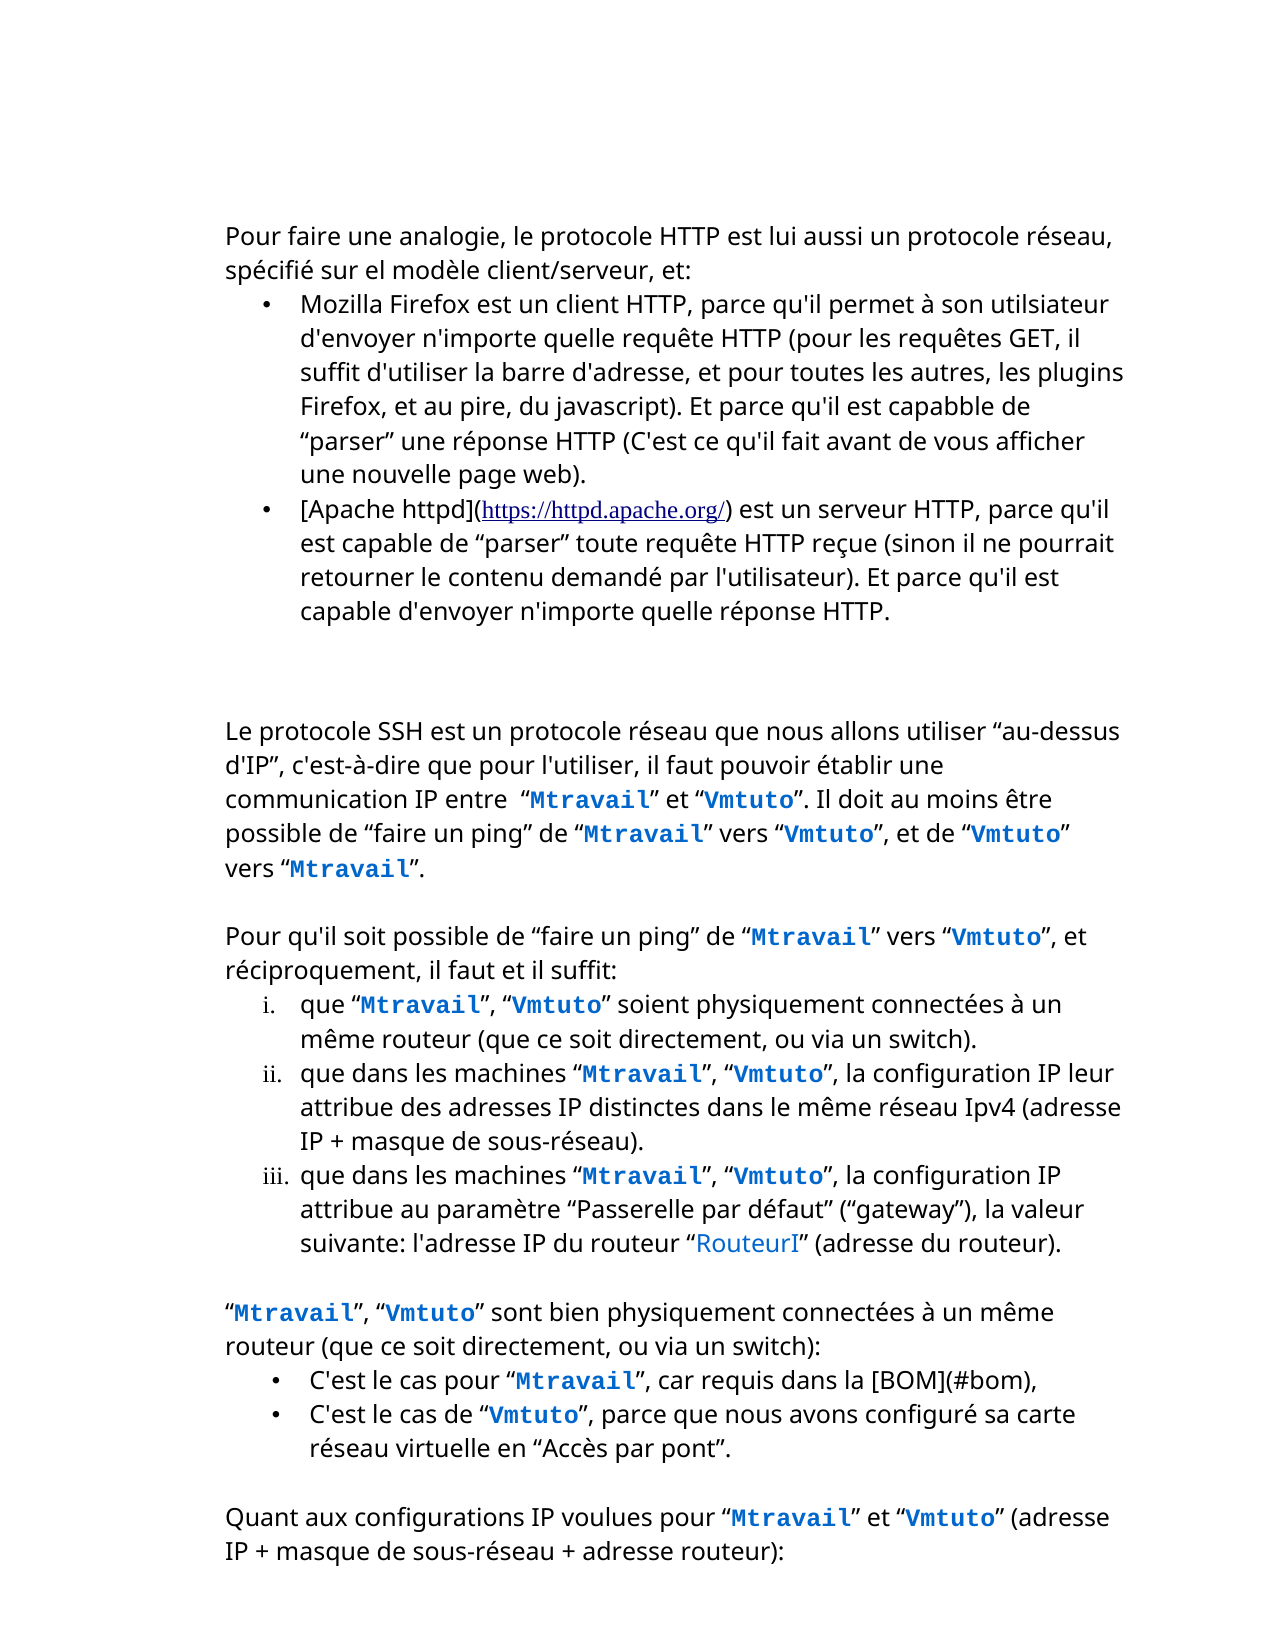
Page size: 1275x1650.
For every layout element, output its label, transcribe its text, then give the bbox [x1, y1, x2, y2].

list que “Mtravail”, “Vmtuto” soient physiquement connectées à un même routeur (que ce soit directement, ou via un switch). [262, 987, 1125, 1055]
text Le protocole SSH est un protocole réseau que nous allons utiliser “au-dessus d'IP”, c'est-à-dire que pour l'utiliser, il faut pouvoir établir une communication IP entre “Mtravail” et “Vmtuto”. Il doit au moins être possible de “faire un ping” de “Mtravail” vers “Vmtuto”, et de “Vmtuto” vers “Mtravail”. [225, 714, 1125, 885]
text Quant aux configurations IP voulues pour “Mtravail” et “Vmtuto” (adresse IP + masque de sous-réseau + adresse routeur): [225, 1499, 1125, 1568]
list Mozilla Firefox est un client HTTP, parce qu'il permet à son utilsiateur d'envoyer n'importe quelle requête HTTP (pour les requêtes GET, il suffit d'utiliser la barre d'adresse, et pour toutes les autres, les plugins Firefox, et au pire, du javascript). Et parce qu'il est capabble de “parser” une réponse HTTP (C'est ce qu'il fait avant de vous afficher une nouvelle page web). [262, 287, 1125, 491]
text “Mtravail”, “Vmtuto” sont bien physiquement connectées à un même routeur (que ce soit directement, ou via un switch): [225, 1294, 1125, 1363]
text Pour faire une analogie, le protocole HTTP est lui aussi un protocole réseau, spécifié sur el modèle client/serveur, et: [225, 219, 1125, 287]
list [Apache httpd](https://httpd.apache.org/) est un serveur HTTP, parce qu'il est capable de “parser” toute requête HTTP reçue (sinon il ne pourrait retourner le contenu demandé par l'utilisateur). Et parce qu'il est capable d'envoyer n'importe quelle réponse HTTP. [262, 491, 1125, 627]
list C'est le cas pour “Mtravail”, car requis dans la [BOM](#bom), [272, 1363, 1125, 1397]
list C'est le cas de “Vmtuto”, parce que nous avons configuré sa carte réseau virtuelle en “Accès par pont”. [272, 1397, 1125, 1465]
list que dans les machines “Mtravail”, “Vmtuto”, la configuration IP leur attribue des adresses IP distinctes dans le même réseau Ipv4 (adresse IP + masque de sous-réseau). [262, 1055, 1125, 1158]
list que dans les machines “Mtravail”, “Vmtuto”, la configuration IP attribue au paramètre “Passerelle par défaut” (“gateway”), la valeur suivante: l'adresse IP du routeur “RouteurI” (adresse du routeur). [262, 1158, 1125, 1260]
text Pour qu'il soit possible de “faire un ping” de “Mtravail” vers “Vmtuto”, et réciproquement, il faut et il suffit: [225, 919, 1125, 987]
